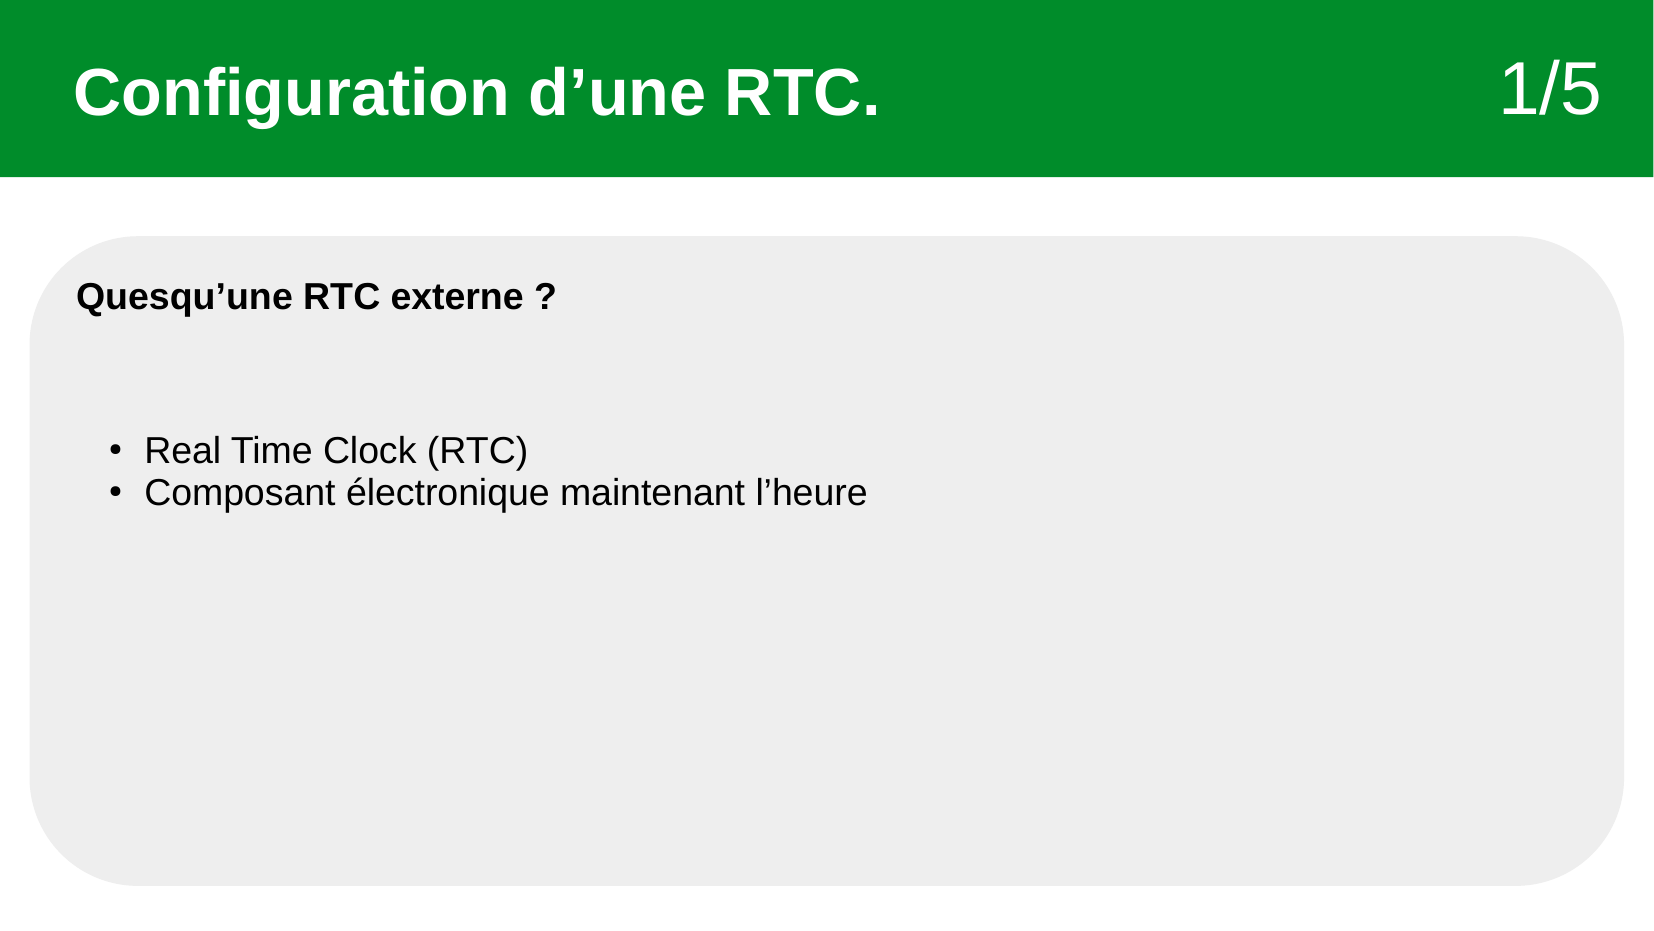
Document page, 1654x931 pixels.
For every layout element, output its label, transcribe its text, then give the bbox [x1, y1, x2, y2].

text_box Real Time Clock (RTC) Composant électronique maintenant l’heure [94, 422, 1164, 521]
text_box Configuration d’une RTC. [59, 47, 945, 138]
text_box 1/5 [1476, 0, 1625, 178]
text_box [0, 0, 1476, 178]
text_box [1625, 0, 1654, 178]
text_box Quesqu’une RTC externe ? [29, 236, 1625, 886]
